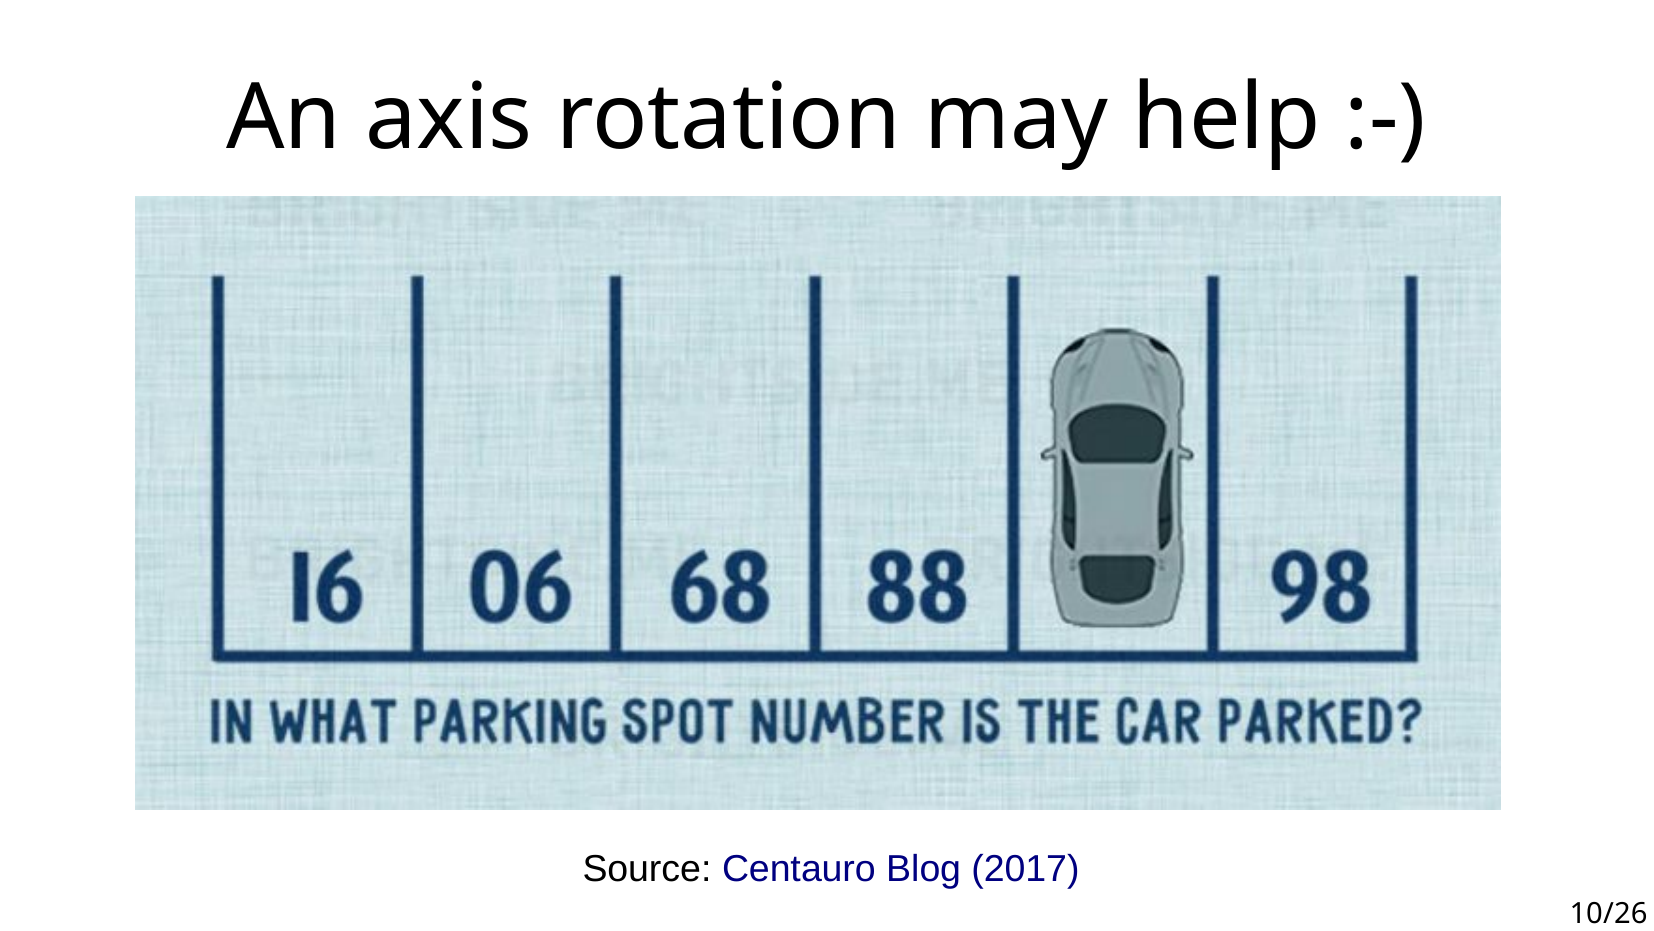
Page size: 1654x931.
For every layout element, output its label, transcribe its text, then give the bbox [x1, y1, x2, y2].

text_box Source: Centauro Blog (2017) [27, 840, 1636, 897]
picture [135, 196, 1501, 811]
title An axis rotation may help :-) [82, 1, 1571, 226]
